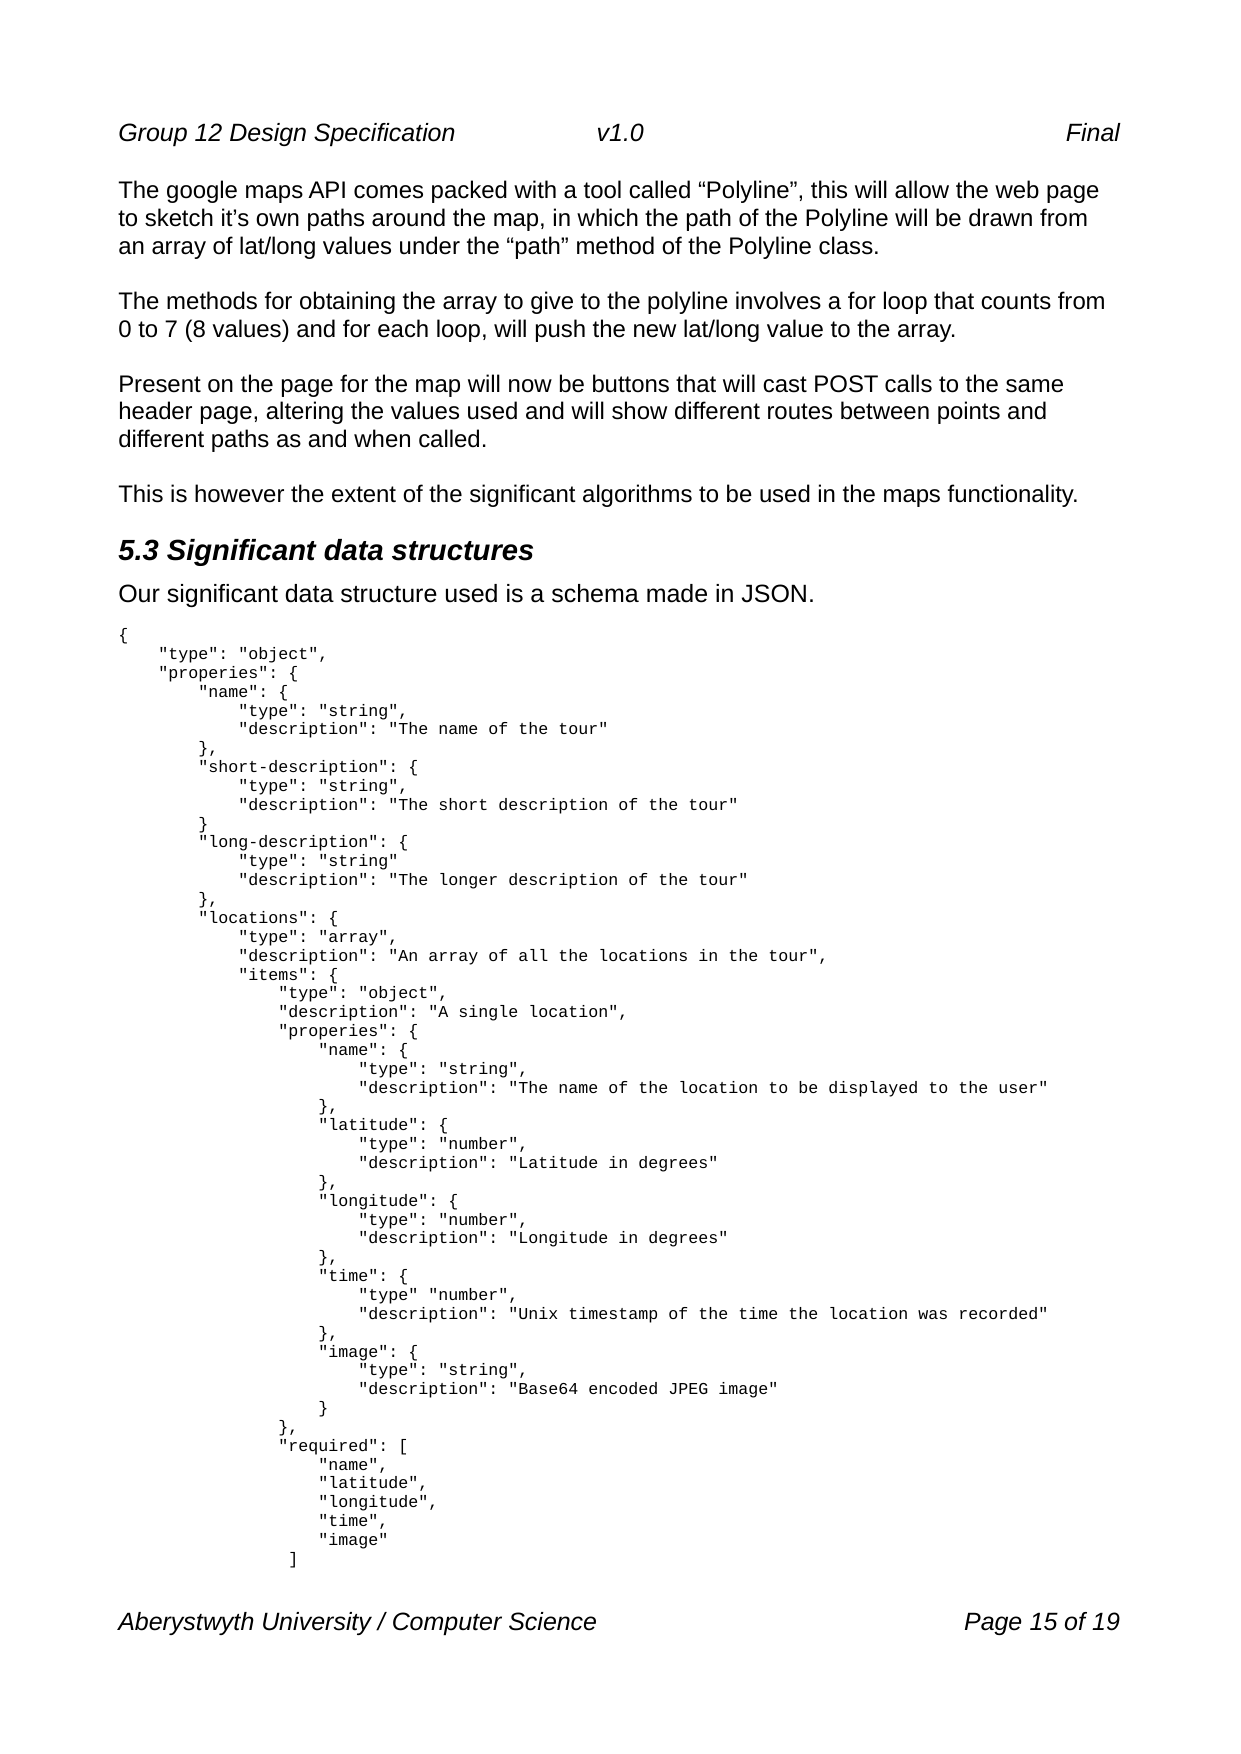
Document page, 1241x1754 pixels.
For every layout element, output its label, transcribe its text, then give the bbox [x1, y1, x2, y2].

text "latitude", [118, 1475, 1122, 1494]
text "type": "string", [118, 777, 1122, 796]
text Our significant data structure used is a schema made in JSON. [118, 579, 1122, 607]
text "time", [118, 1513, 1122, 1532]
text }, [118, 1418, 1122, 1437]
text The google maps API comes packed with a tool called “Polyline”, this will allow the web page to sketch it’s own paths around the map, in which the path of the Polyline will be drawn from an array of lat/long values under the “path” method of the Polyline class. [118, 176, 1122, 259]
text "name": { [118, 683, 1122, 702]
text "type": "string", [118, 1060, 1122, 1079]
text "description": "An array of all the locations in the tour", [118, 947, 1122, 966]
text "longitude": { [118, 1192, 1122, 1211]
text "short-description": { [118, 759, 1122, 777]
text "description": "The name of the location to be displayed to the user" [118, 1079, 1122, 1098]
text } [118, 815, 1122, 834]
text "description": "The longer description of the tour" [118, 872, 1122, 891]
text "locations": { [118, 909, 1122, 928]
text "description": "Unix timestamp of the time the location was recorded" [118, 1305, 1122, 1324]
text "description": "Base64 encoded JPEG image" [118, 1381, 1122, 1400]
text }, [118, 1249, 1122, 1268]
text ] [118, 1551, 1122, 1569]
text This is however the extent of the significant algorithms to be used in the maps functionality. [118, 480, 1122, 508]
text "description": "The name of the tour" [118, 721, 1122, 740]
text "type" "number", [118, 1287, 1122, 1305]
text "description": "A single location", [118, 1004, 1122, 1023]
text "description": "The short description of the tour" [118, 796, 1122, 815]
text The methods for obtaining the array to give to the polyline involves a for loop that counts from 0 to 7 (8 values) and for each loop, will push the new lat/long value to the array. [118, 287, 1122, 342]
text "type": "object", [118, 646, 1122, 664]
text "name", [118, 1456, 1122, 1475]
text "type": "string", [118, 702, 1122, 721]
text "description": "Latitude in degrees" [118, 1154, 1122, 1173]
text }, [118, 1173, 1122, 1192]
text "properies": { [118, 1023, 1122, 1041]
text "type": "string", [118, 1362, 1122, 1381]
text "type": "array", [118, 928, 1122, 947]
text }, [118, 740, 1122, 759]
text "type": "number", [118, 1211, 1122, 1230]
subtitle 5.3 Significant data structures [118, 533, 1122, 566]
text "time": { [118, 1268, 1122, 1287]
text "name": { [118, 1041, 1122, 1060]
text Present on the page for the map will now be buttons that will cast POST calls to the same header page, altering the values used and will show different routes between points and different paths as and when called. [118, 370, 1122, 452]
text "image": { [118, 1343, 1122, 1362]
text "items": { [118, 966, 1122, 985]
text "type": "string" [118, 853, 1122, 872]
text }, [118, 891, 1122, 909]
text "latitude": { [118, 1117, 1122, 1136]
text { [118, 627, 1122, 646]
text "description": "Longitude in degrees" [118, 1230, 1122, 1249]
text "type": "object", [118, 985, 1122, 1004]
text "type": "number", [118, 1136, 1122, 1154]
text "required": [ [118, 1437, 1122, 1456]
text "long-description": { [118, 834, 1122, 853]
text "longitude", [118, 1494, 1122, 1513]
text "image" [118, 1532, 1122, 1551]
text "properies": { [118, 664, 1122, 683]
text }, [118, 1098, 1122, 1117]
text }, [118, 1324, 1122, 1343]
text } [118, 1400, 1122, 1418]
